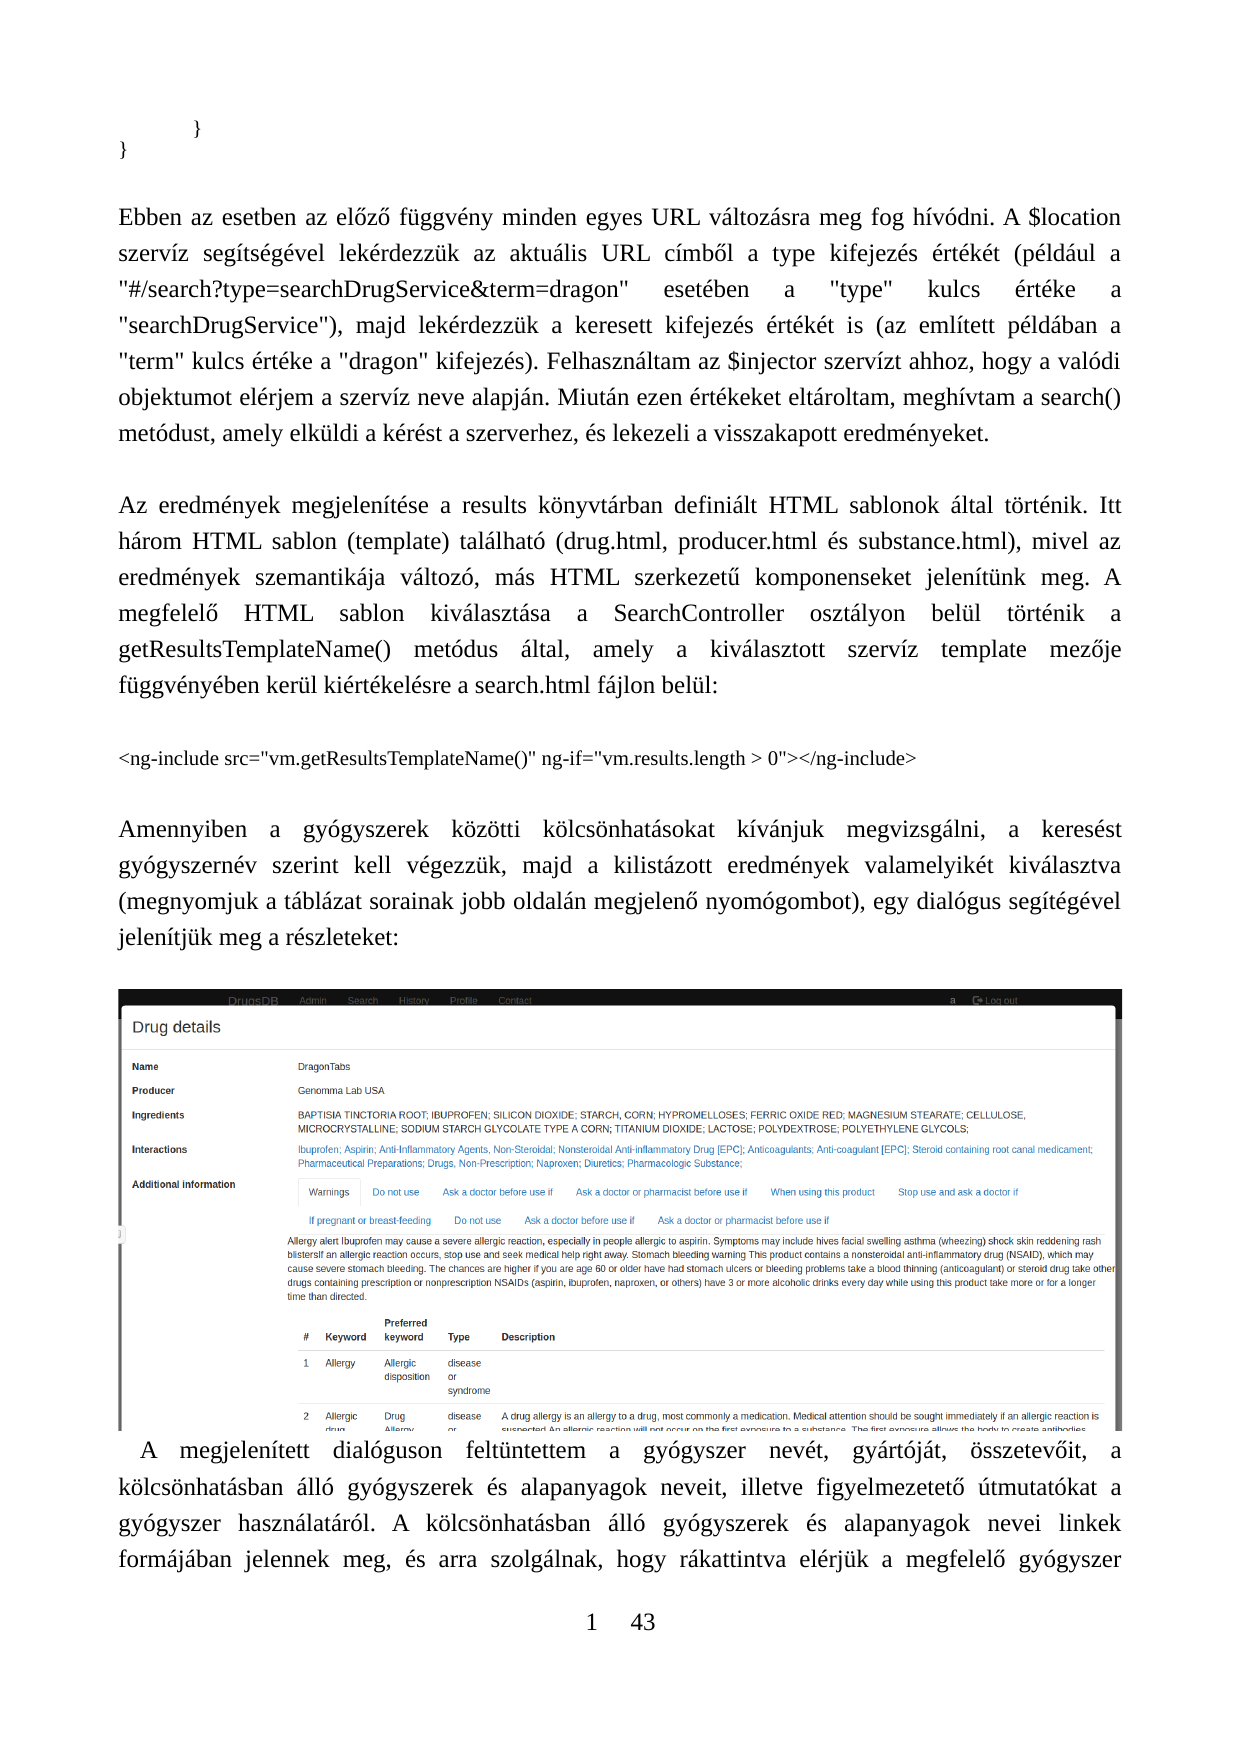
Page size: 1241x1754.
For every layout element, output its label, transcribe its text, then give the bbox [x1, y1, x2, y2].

picture [118, 989, 1123, 1431]
subtitle Az eredmények megjelenítése a results könyvtárban definiált HTML sablonok által történik. Itt három HTML sablon (template) található (drug.html, producer.html és substance.html), mivel az eredmények szemantikája változó, más HTML szerkezetű komponenseket jelenítünk meg. A megfelelő HTML sablon kiválasztása a SearchController osztályon belül történik a getResultsTemplateName() metódus által, amely a kiválasztott szervíz template mezője függvényében kerül kiértékelésre a search.html fájlon belül: [118, 484, 1122, 701]
subtitle Amennyiben a gyógyszerek közötti kölcsönhatásokat kívánjuk megvizsgálni, a keresést gyógyszernév szerint kell végezzük, majd a kilistázott eredmények valamelyikét kiválasztva (megnyomjuk a táblázat sorainak jobb oldalán megjelenő nyomógombot), egy dialógus segítégével jelenítjük meg a részleteket: [118, 809, 1122, 953]
subtitle } [118, 139, 1122, 160]
subtitle <ng-include src="vm.getResultsTemplateName()" ng-if="vm.results.length > 0"></ng-include> [118, 737, 1122, 773]
subtitle A megjelenített dialóguson feltüntettem a gyógyszer nevét, gyártóját, összetevőit, a kölcsönhatásban álló gyógyszerek és alapanyagok neveit, illetve figyelmezetető útmutatókat a gyógyszer használatáról. A kölcsönhatásban álló gyógyszerek és alapanyagok nevei linkek formájában jelennek meg, és arra szolgálnak, hogy rákattintva elérjük a megfelelő gyógyszer [118, 1431, 1122, 1574]
subtitle } [118, 118, 1122, 139]
subtitle Ebben az esetben az előző függvény minden egyes URL változásra meg fog hívódni. A $location szervíz segítségével lekérdezzük az aktuális URL címből a type kifejezés értékét (például a "#/search?type=searchDrugService&term=dragon" esetében a "type" kulcs értéke a "searchDrugService"), majd lekérdezzük a keresett kifejezés értékét is (az említett példában a "term" kulcs értéke a "dragon" kifejezés). Felhasználtam az $injector szervízt ahhoz, hogy a valódi objektumot elérjem a szervíz neve alapján. Miután ezen értékeket eltároltam, meghívtam a search() metódust, amely elküldi a kérést a szerverhez, és lekezeli a visszakapott eredményeket. [118, 196, 1122, 448]
